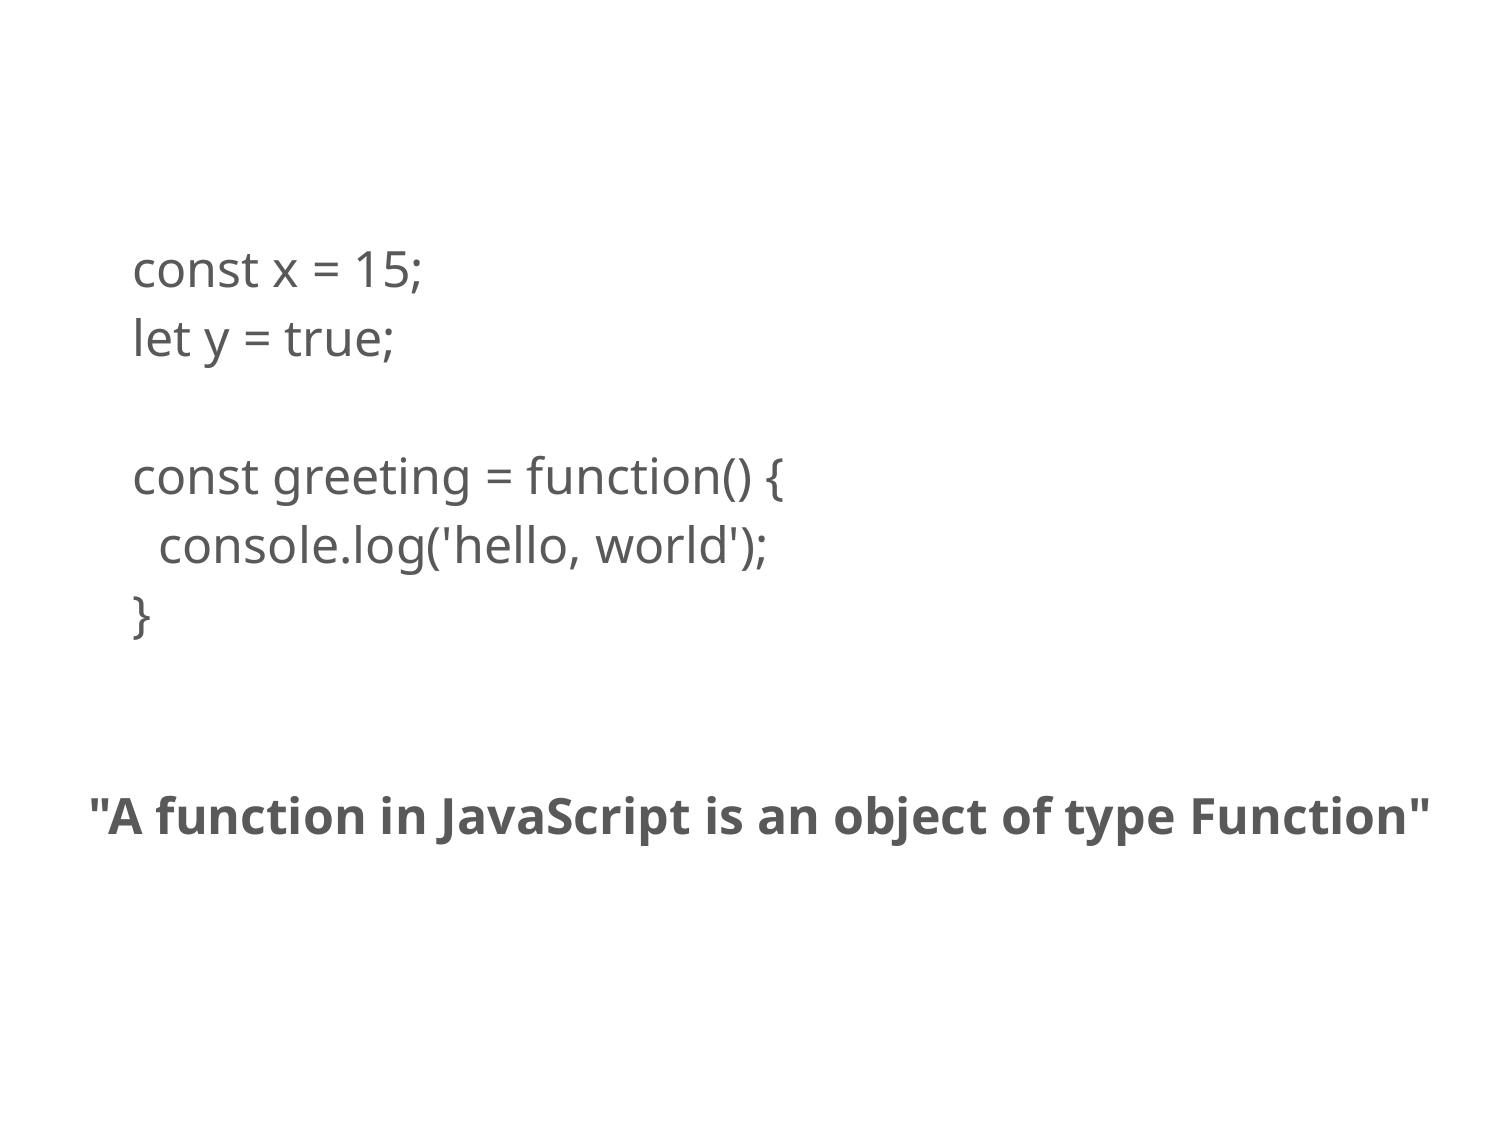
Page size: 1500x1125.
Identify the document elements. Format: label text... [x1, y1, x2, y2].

list "A function in JavaScript is an object of type Function" [73, 760, 1453, 1101]
list const x = 15; let y = true; const greeting = function() { console.log('hello, world'); } [117, 213, 1383, 664]
